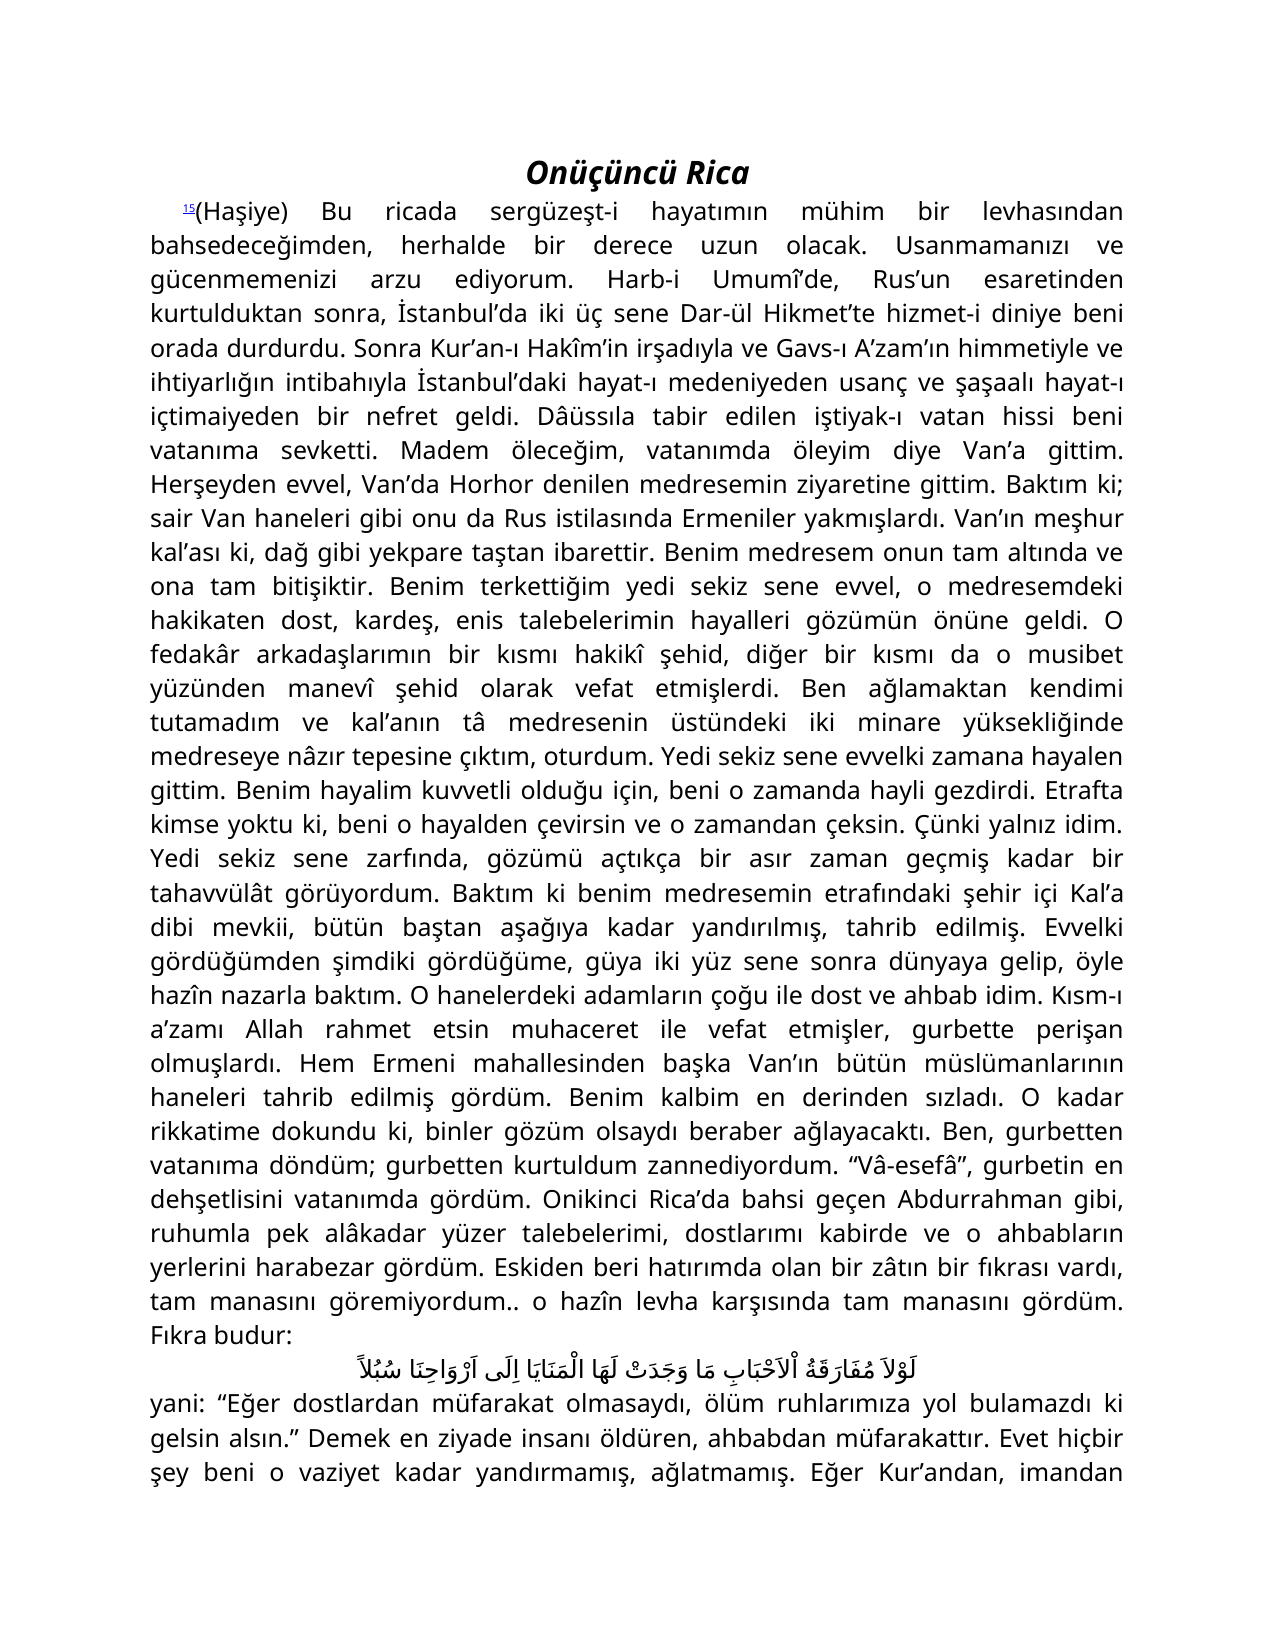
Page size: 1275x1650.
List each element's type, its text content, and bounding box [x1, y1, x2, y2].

text yani: “Eğer dostlardan müfarakat olmasaydı, ölüm ruhlarımıza yol bulamazdı ki gelsin alsın.” Demek en ziyade insanı öldüren, ahbabdan müfarakattır. Evet hiçbir şey beni o vaziyet kadar yandırmamış, ağlatmamış. Eğer Kur’andan, imandan [150, 1386, 1125, 1488]
subtitle Onüçüncü Rica [150, 150, 1125, 194]
text لَوْلاَ مُفَارَقَةُ اْلاَحْبَابِ مَا وَجَدَتْ لَهَا الْمَنَايَا اِلَى اَرْوَاحِنَا سُبُلاً [150, 1352, 1125, 1386]
text 15(Haşiye) Bu ricada sergüzeşt-i hayatımın mühim bir levhasından bahsedeceğimden, herhalde bir derece uzun olacak. Usanmamanızı ve gücenmemenizi arzu ediyorum. Harb-i Umumî’de, Rus’un esaretinden kurtulduktan sonra, İstanbul’da iki üç sene Dar-ül Hikmet’te hizmet-i diniye beni orada durdurdu. Sonra Kur’an-ı Hakîm’in irşadıyla ve Gavs-ı A’zam’ın himmetiyle ve ihtiyarlığın intibahıyla İstanbul’daki hayat-ı medeniyeden usanç ve şaşaalı hayat-ı içtimaiyeden bir nefret geldi. Dâüssıla tabir edilen iştiyak-ı vatan hissi beni vatanıma sevketti. Madem öleceğim, vatanımda öleyim diye Van’a gittim. Herşeyden evvel, Van’da Horhor denilen medresemin ziyaretine gittim. Baktım ki; sair Van haneleri gibi onu da Rus istilasında Ermeniler yakmışlardı. Van’ın meşhur kal’ası ki, dağ gibi yekpare taştan ibarettir. Benim medresem onun tam altında ve ona tam bitişiktir. Benim terkettiğim yedi sekiz sene evvel, o medresemdeki hakikaten dost, kardeş, enis talebelerimin hayalleri gözümün önüne geldi. O fedakâr arkadaşlarımın bir kısmı hakikî şehid, diğer bir kısmı da o musibet yüzünden manevî şehid olarak vefat etmişlerdi. Ben ağlamaktan kendimi tutamadım ve kal’anın tâ medresenin üstündeki iki minare yüksekliğinde medreseye nâzır tepesine çıktım, oturdum. Yedi sekiz sene evvelki zamana hayalen gittim. Benim hayalim kuvvetli olduğu için, beni o zamanda hayli gezdirdi. Etrafta kimse yoktu ki, beni o hayalden çevirsin ve o zamandan çeksin. Çünki yalnız idim. Yedi sekiz sene zarfında, gözümü açtıkça bir asır zaman geçmiş kadar bir tahavvülât görüyordum. Baktım ki benim medresemin etrafındaki şehir içi Kal’a dibi mevkii, bütün baştan aşağıya kadar yandırılmış, tahrib edilmiş. Evvelki gördüğümden şimdiki gördüğüme, güya iki yüz sene sonra dünyaya gelip, öyle hazîn nazarla baktım. O hanelerdeki adamların çoğu ile dost ve ahbab idim. Kısm-ı a’zamı Allah rahmet etsin muhaceret ile vefat etmişler, gurbette perişan olmuşlardı. Hem Ermeni mahallesinden başka Van’ın bütün müslümanlarının haneleri tahrib edilmiş gördüm. Benim kalbim en derinden sızladı. O kadar rikkatime dokundu ki, binler gözüm olsaydı beraber ağlayacaktı. Ben, gurbetten vatanıma döndüm; gurbetten kurtuldum zannediyordum. “Vâ-esefâ”, gurbetin en dehşetlisini vatanımda gördüm. Onikinci Rica’da bahsi geçen Abdurrahman gibi, ruhumla pek alâkadar yüzer talebelerimi, dostlarımı kabirde ve o ahbabların yerlerini harabezar gördüm. Eskiden beri hatırımda olan bir zâtın bir fıkrası vardı, tam manasını göremiyordum.. o hazîn levha karşısında tam manasını gördüm. Fıkra budur: [150, 194, 1125, 1352]
